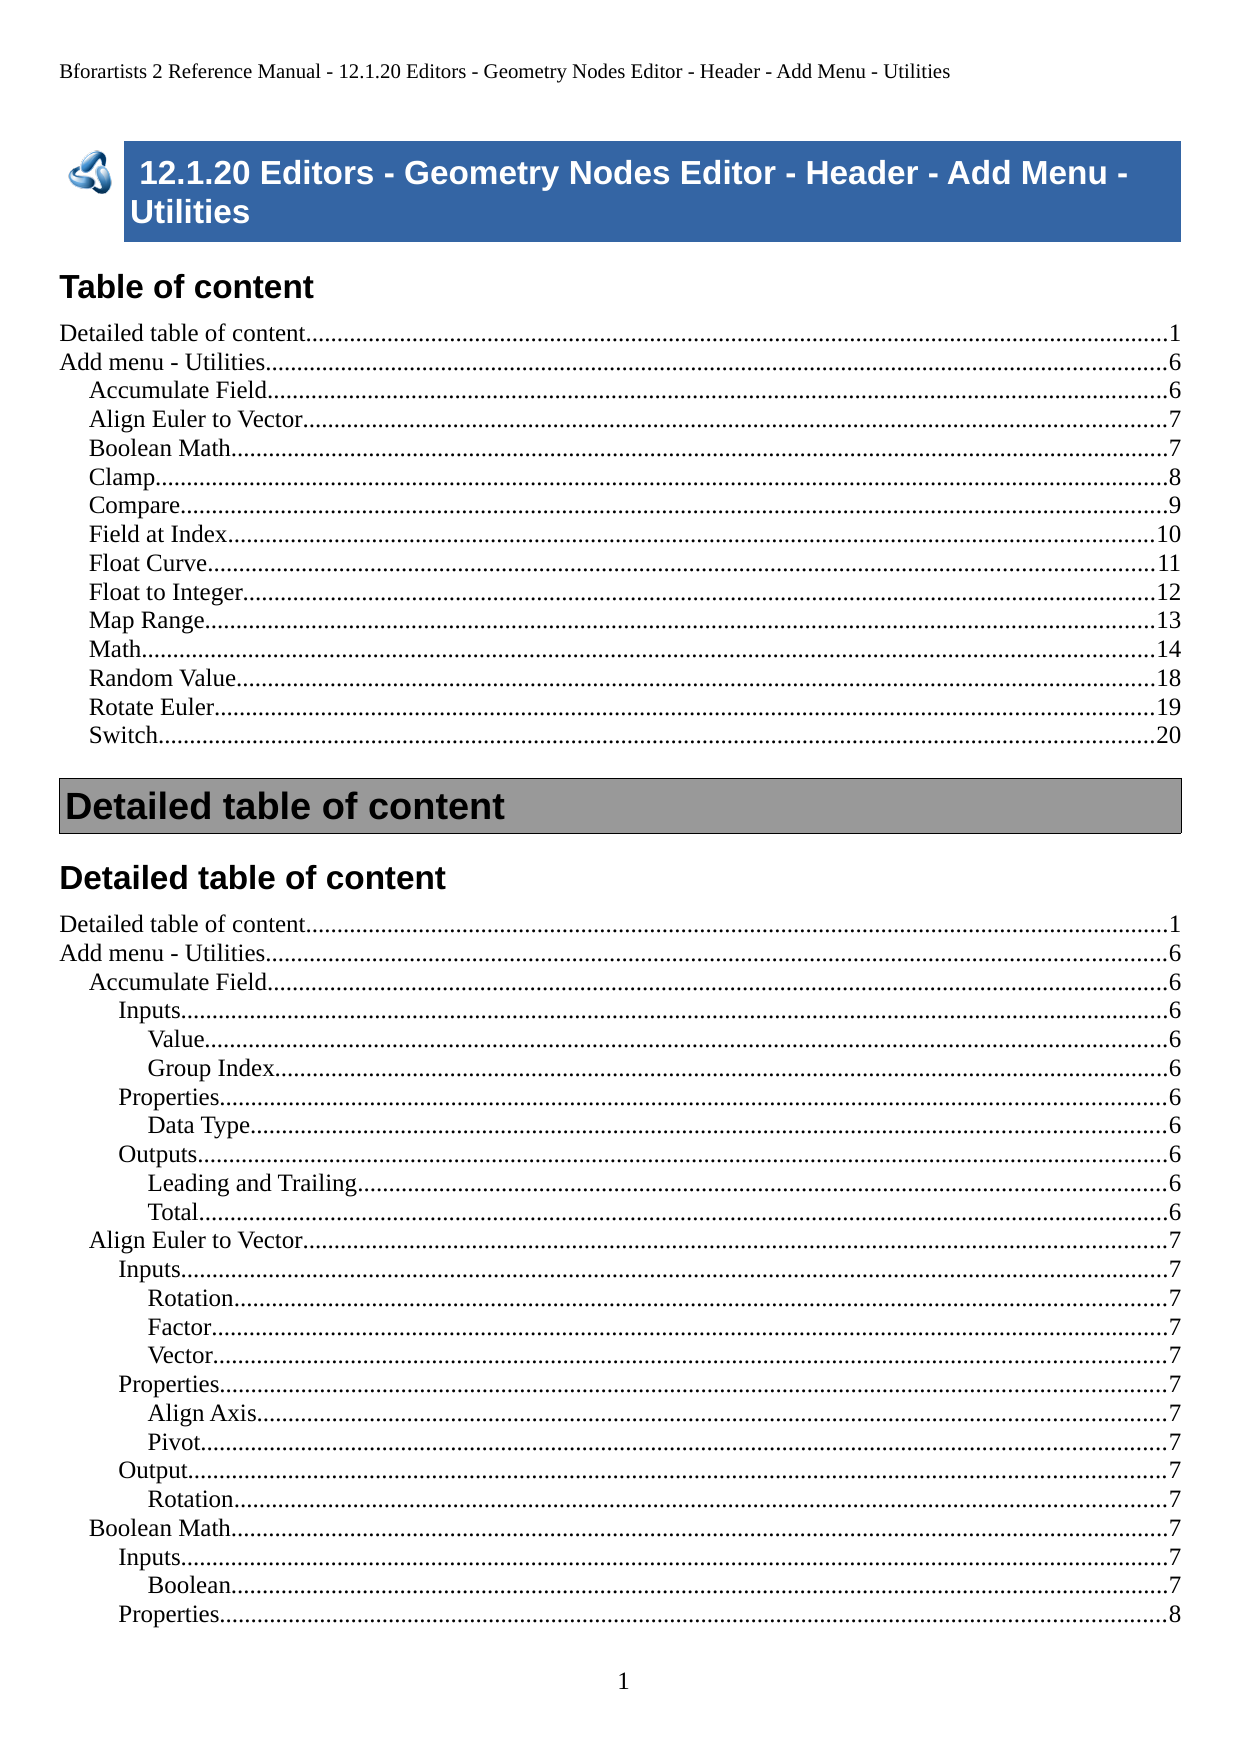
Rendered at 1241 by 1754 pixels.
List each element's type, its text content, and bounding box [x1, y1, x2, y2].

text Rotate Euler 19 [88, 692, 1181, 720]
text Vector 7 [147, 1340, 1181, 1369]
table_header Detailed table of content [60, 779, 1181, 833]
text Float Curve 11 [88, 548, 1181, 577]
text Align Euler to Vector 7 [88, 1225, 1181, 1254]
text Boolean 7 [147, 1570, 1181, 1599]
text Output 7 [118, 1455, 1181, 1484]
text Random Value 18 [88, 663, 1181, 692]
text Boolean Math 7 [88, 433, 1181, 462]
picture [65, 147, 114, 197]
text Align Euler to Vector 7 [88, 404, 1181, 433]
table_header 12.1.20 Editors - Geometry Nodes Editor - Header - Add Menu - Utilities [124, 141, 1181, 242]
text Compare 9 [88, 490, 1181, 519]
text Field at Index 10 [88, 519, 1181, 548]
text Group Index 6 [147, 1053, 1181, 1082]
subtitle Detailed table of content [59, 858, 1181, 897]
text Properties 6 [118, 1082, 1181, 1110]
text Math 14 [88, 634, 1181, 663]
text Accumulate Field 6 [88, 375, 1181, 404]
text Float to Integer 12 [88, 577, 1181, 605]
table_header [59, 141, 124, 242]
text Data Type 6 [147, 1110, 1181, 1139]
text Switch 20 [88, 720, 1181, 749]
text Align Axis 7 [147, 1398, 1181, 1427]
text Inputs 7 [118, 1254, 1181, 1283]
text Accumulate Field 6 [88, 967, 1181, 995]
text Add menu - Utilities 6 [59, 347, 1181, 375]
text Factor 7 [147, 1312, 1181, 1340]
text Value 6 [147, 1024, 1181, 1053]
text Properties 8 [118, 1599, 1181, 1628]
text Inputs 7 [118, 1542, 1181, 1570]
text Pivot 7 [147, 1427, 1181, 1455]
text Boolean Math 7 [88, 1513, 1181, 1542]
text Outputs 6 [118, 1139, 1181, 1168]
text Inputs 6 [118, 995, 1181, 1024]
text Properties 7 [118, 1369, 1181, 1398]
subtitle Table of content [59, 267, 1181, 305]
text Leading and Trailing 6 [147, 1168, 1181, 1197]
text Map Range 13 [88, 605, 1181, 634]
text Rotation 7 [147, 1283, 1181, 1312]
text Detailed table of content 1 [59, 318, 1181, 347]
text Detailed table of content 1 [59, 909, 1181, 938]
text Add menu - Utilities 6 [59, 938, 1181, 967]
text Total 6 [147, 1197, 1181, 1225]
text Rotation 7 [147, 1484, 1181, 1513]
text Clamp 8 [88, 462, 1181, 490]
